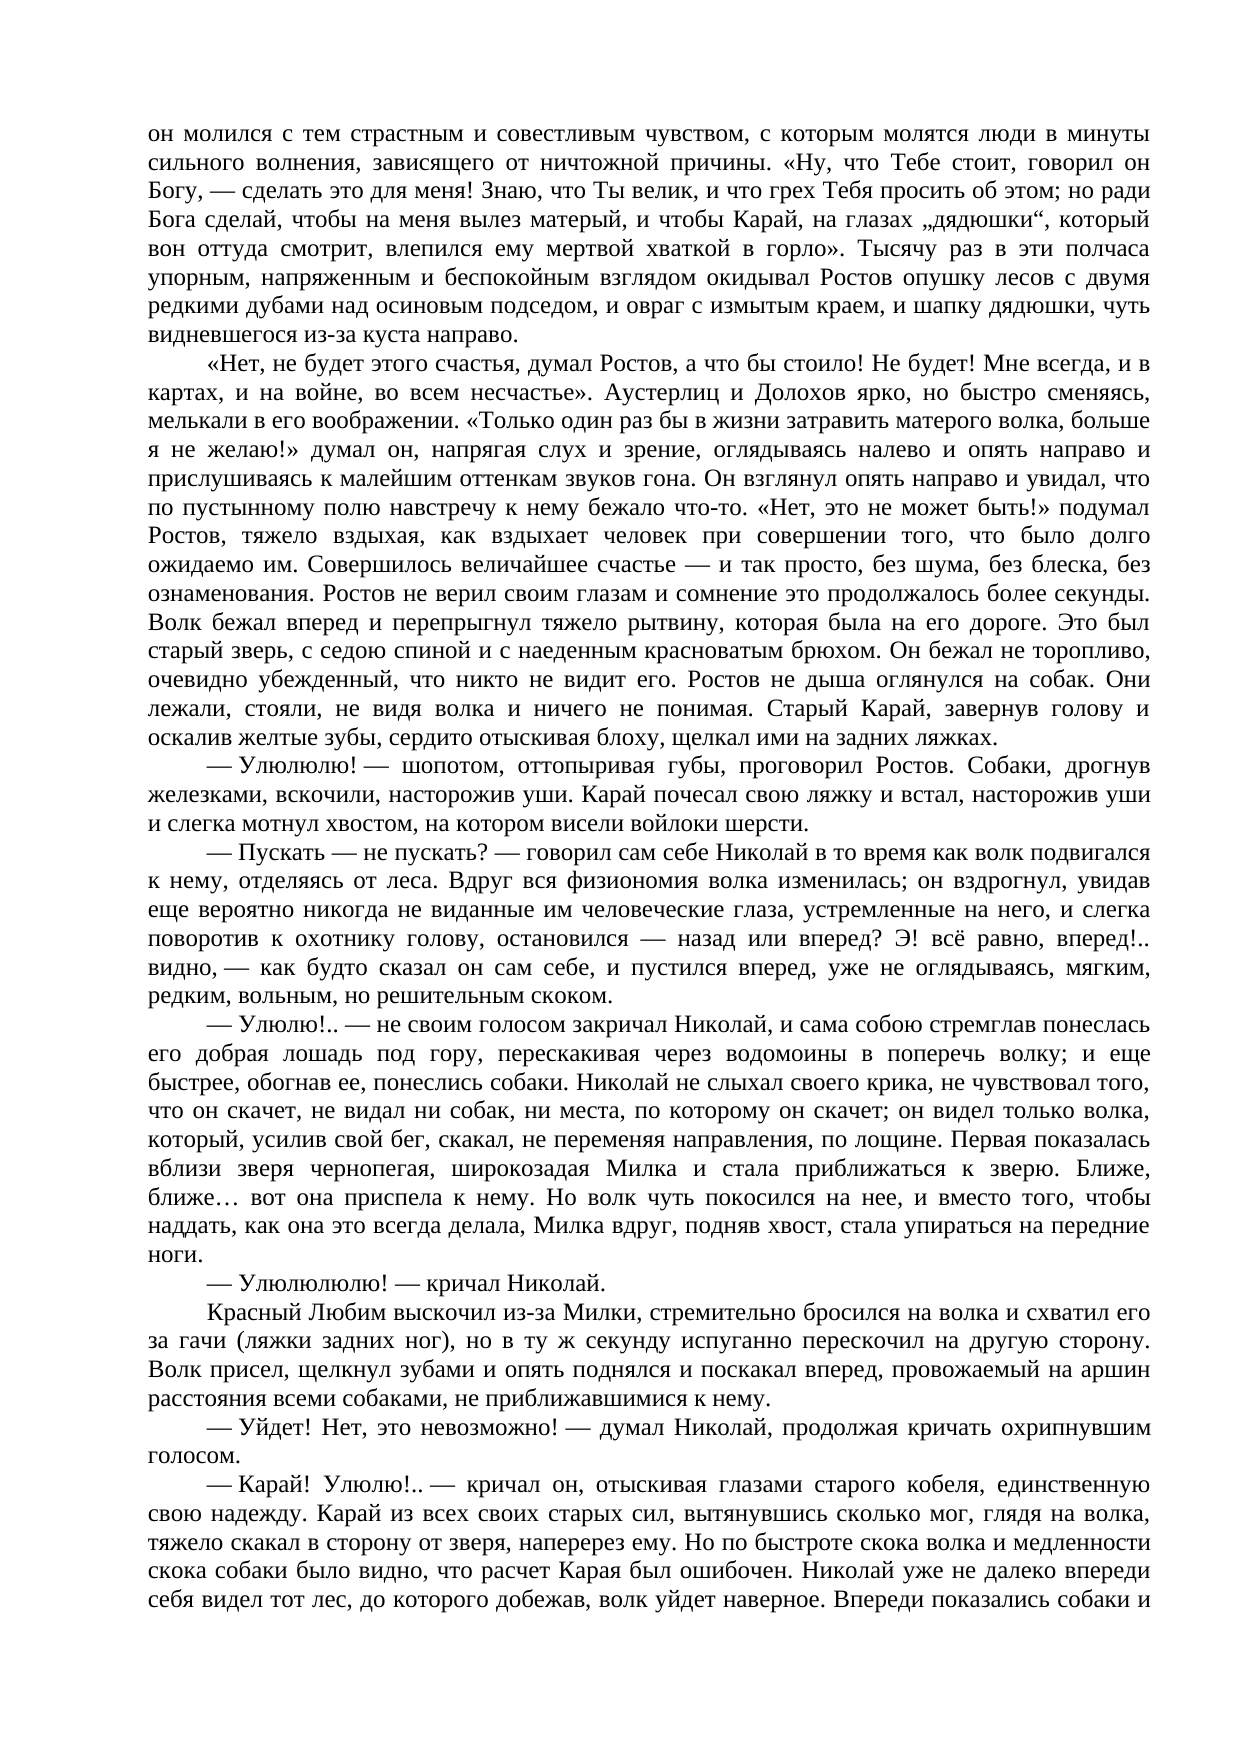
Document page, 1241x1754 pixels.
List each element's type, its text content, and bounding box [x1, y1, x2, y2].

text — Улюлюлю! — шопотом, оттопыривая губы, проговорил Ростов. Собаки, дрогнув железками, вскочили, насторожив уши. Карай почесал свою ляжку и встал, насторожив уши и слегка мотнул хвостом, на котором висели войлоки шерсти. [148, 751, 1152, 837]
text — Улюлю!.. — не своим голосом закричал Николай, и сама собою стремглав понеслась его добрая лошадь под гору, перескакивая через водомоины в поперечь волку; и еще быстрее, обогнав ее, понеслись собаки. Николай не слыхал своего крика, не чувствовал того, что он скачет, не видал ни собак, ни места, по которому он скачет; он видел только волка, который, усилив свой бег, скакал, не переменяя направления, по лощине. Первая показалась вблизи зверя чернопегая, широкозадая Милка и стала приближаться к зверю. Ближе, ближе… вот она приспела к нему. Но волк чуть покосился на нее, и вместо того, чтобы наддать, как она это всегда делала, Милка вдруг, подняв хвост, стала упираться на передние ноги. [148, 1009, 1152, 1268]
text «Нет, не будет этого счастья, думал Ростов, а что бы стоило! Не будет! Мне всегда, и в картах, и на войне, во всем несчастье». Аустерлиц и Долохов ярко, но быстро сменяясь, мелькали в его воображении. «Только один раз бы в жизни затравить матерого волка, больше я не желаю!» думал он, напрягая слух и зрение, оглядываясь налево и опять направо и прислушиваясь к малейшим оттенкам звуков гона. Он взглянул опять направо и увидал, что по пустынному полю навстречу к нему бежало что-то. «Нет, это не может быть!» подумал Ростов, тяжело вздыхая, как вздыхает человек при совершении того, что было долго ожидаемо им. Совершилось величайшее счастье — и так просто, без шума, без блеска, без ознаменования. Ростов не верил своим глазам и сомнение это продолжалось более секунды. Волк бежал вперед и перепрыгнул тяжело рытвину, которая была на его дороге. Это был старый зверь, с седою спиной и с наеденным красноватым брюхом. Он бежал не торопливо, очевидно убежденный, что никто не видит его. Ростов не дыша оглянулся на собак. Они лежали, стояли, не видя волка и ничего не понимая. Старый Карай, завернув голову и оскалив желтые зубы, сердито отыскивая блоху, щелкал ими на задних ляжках. [148, 348, 1152, 751]
text — Пускать — не пускать? — говорил сам себе Николай в то время как волк подвигался к нему, отделяясь от леса. Вдруг вся физиономия волка изменилась; он вздрогнул, увидав еще вероятно никогда не виданные им человеческие глаза, устремленные на него, и слегка поворотив к охотнику голову, остановился — назад или вперед? Э! всё равно, вперед!.. видно, — как будто сказал он сам себе, и пустился вперед, уже не оглядываясь, мягким, редким, вольным, но решительным скоком. [148, 837, 1152, 1009]
text Красный Любим выскочил из-за Милки, стремительно бросился на волка и схватил его за гачи (ляжки задних ног), но в ту ж секунду испуганно перескочил на другую сторону. Волк присел, щелкнул зубами и опять поднялся и поскакал вперед, провожаемый на аршин расстояния всеми собаками, не приближавшимися к нему. [148, 1297, 1152, 1412]
text — Уйдет! Нет, это невозможно! — думал Николай, продолжая кричать охрипнувшим голосом. [148, 1412, 1152, 1469]
text он молился с тем страстным и совестливым чувством, с которым молятся люди в минуты сильного волнения, зависящего от ничтожной причины. «Ну, что Тебе стоит, говорил он Богу, — сделать это для меня! Знаю, что Ты велик, и что грех Тебя просить об этом; но ради Бога сделай, чтобы на меня вылез матерый, и чтобы Карай, на глазах „дядюшки“, который вон оттуда смотрит, влепился ему мертвой хваткой в горло». Тысячу раз в эти полчаса упорным, напряженным и беспокойным взглядом окидывал Ростов опушку лесов с двумя редкими дубами над осиновым подседом, и овраг с измытым краем, и шапку дядюшки, чуть видневшегося из-за куста направо. [148, 118, 1152, 348]
text — Улюлюлюлю! — кричал Николай. [148, 1268, 1152, 1297]
text — Карай! Улюлю!.. — кричал он, отыскивая глазами старого кобеля, единственную свою надежду. Карай из всех своих старых сил, вытянувшись сколько мог, глядя на волка, тяжело скакал в сторону от зверя, наперерез ему. Но по быстроте скока волка и медленности скока собаки было видно, что расчет Карая был ошибочен. Николай уже не далеко впереди себя видел тот лес, до которого добежав, волк уйдет наверное. Впереди показались собаки и [148, 1469, 1152, 1613]
